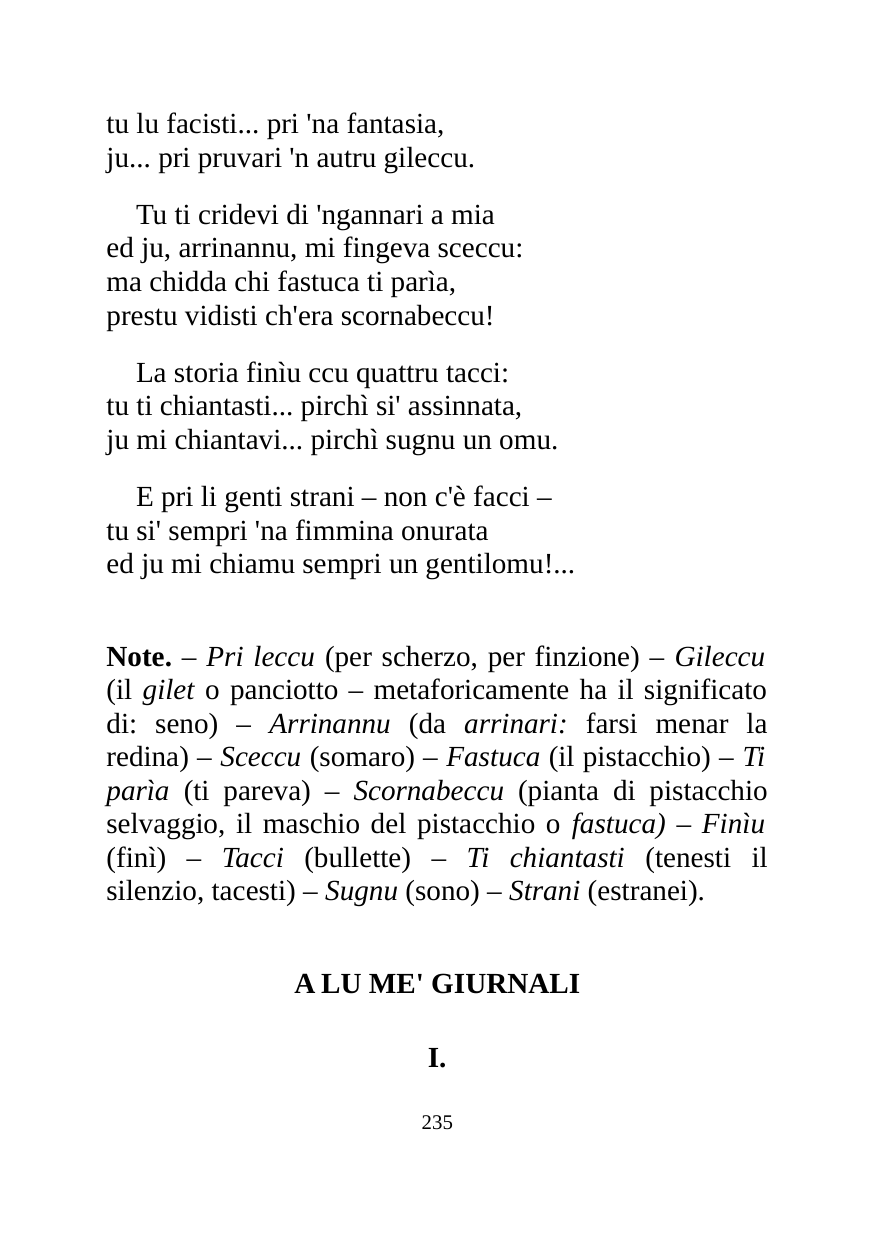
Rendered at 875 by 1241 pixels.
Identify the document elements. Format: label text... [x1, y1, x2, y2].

text ju mi chiantavi... pirchì sugnu un omu. [106, 422, 768, 455]
text Note. – Pri leccu (per scherzo, per finzione) – Gileccu (il gilet o panciotto – metaforicamente ha il significato di: seno) – Arrinannu (da arrinari: farsi menar la redina) – Sceccu (somaro) – Fastuca (il pistacchio) – Ti parìa (ti pareva) – Scornabeccu (pianta di pistacchio selvaggio, il maschio del pistacchio o fastuca) – Finìu (finì) – Tacci (bullette) – Ti chiantasti (tenesti il silenzio, tacesti) – Sugnu (sono) – Strani (estranei). [106, 639, 768, 907]
text ma chidda chi fastuca ti parìa, [106, 264, 768, 298]
text A LU ME' GIURNALI [106, 966, 768, 1000]
text tu si' sempri 'na fimmina onurata [106, 513, 768, 546]
text tu ti chiantasti... pirchì si' assinnata, [106, 388, 768, 422]
text La storia finìu ccu quattru tacci: [136, 355, 768, 388]
text ed ju, arrinannu, mi fingeva sceccu: [106, 231, 768, 264]
text E pri li genti strani – non c'è facci – [136, 479, 768, 513]
text ed ju mi chiamu sempri un gentilomu!... [106, 546, 768, 580]
text tu lu facisti... pri 'na fantasia, [106, 106, 768, 140]
text ju... pri pruvari 'n autru gileccu. [106, 140, 768, 173]
text prestu vidisti ch'era scornabeccu! [106, 298, 768, 331]
text Tu ti cridevi di 'ngannari a mia [136, 197, 768, 231]
text I. [106, 1040, 768, 1074]
